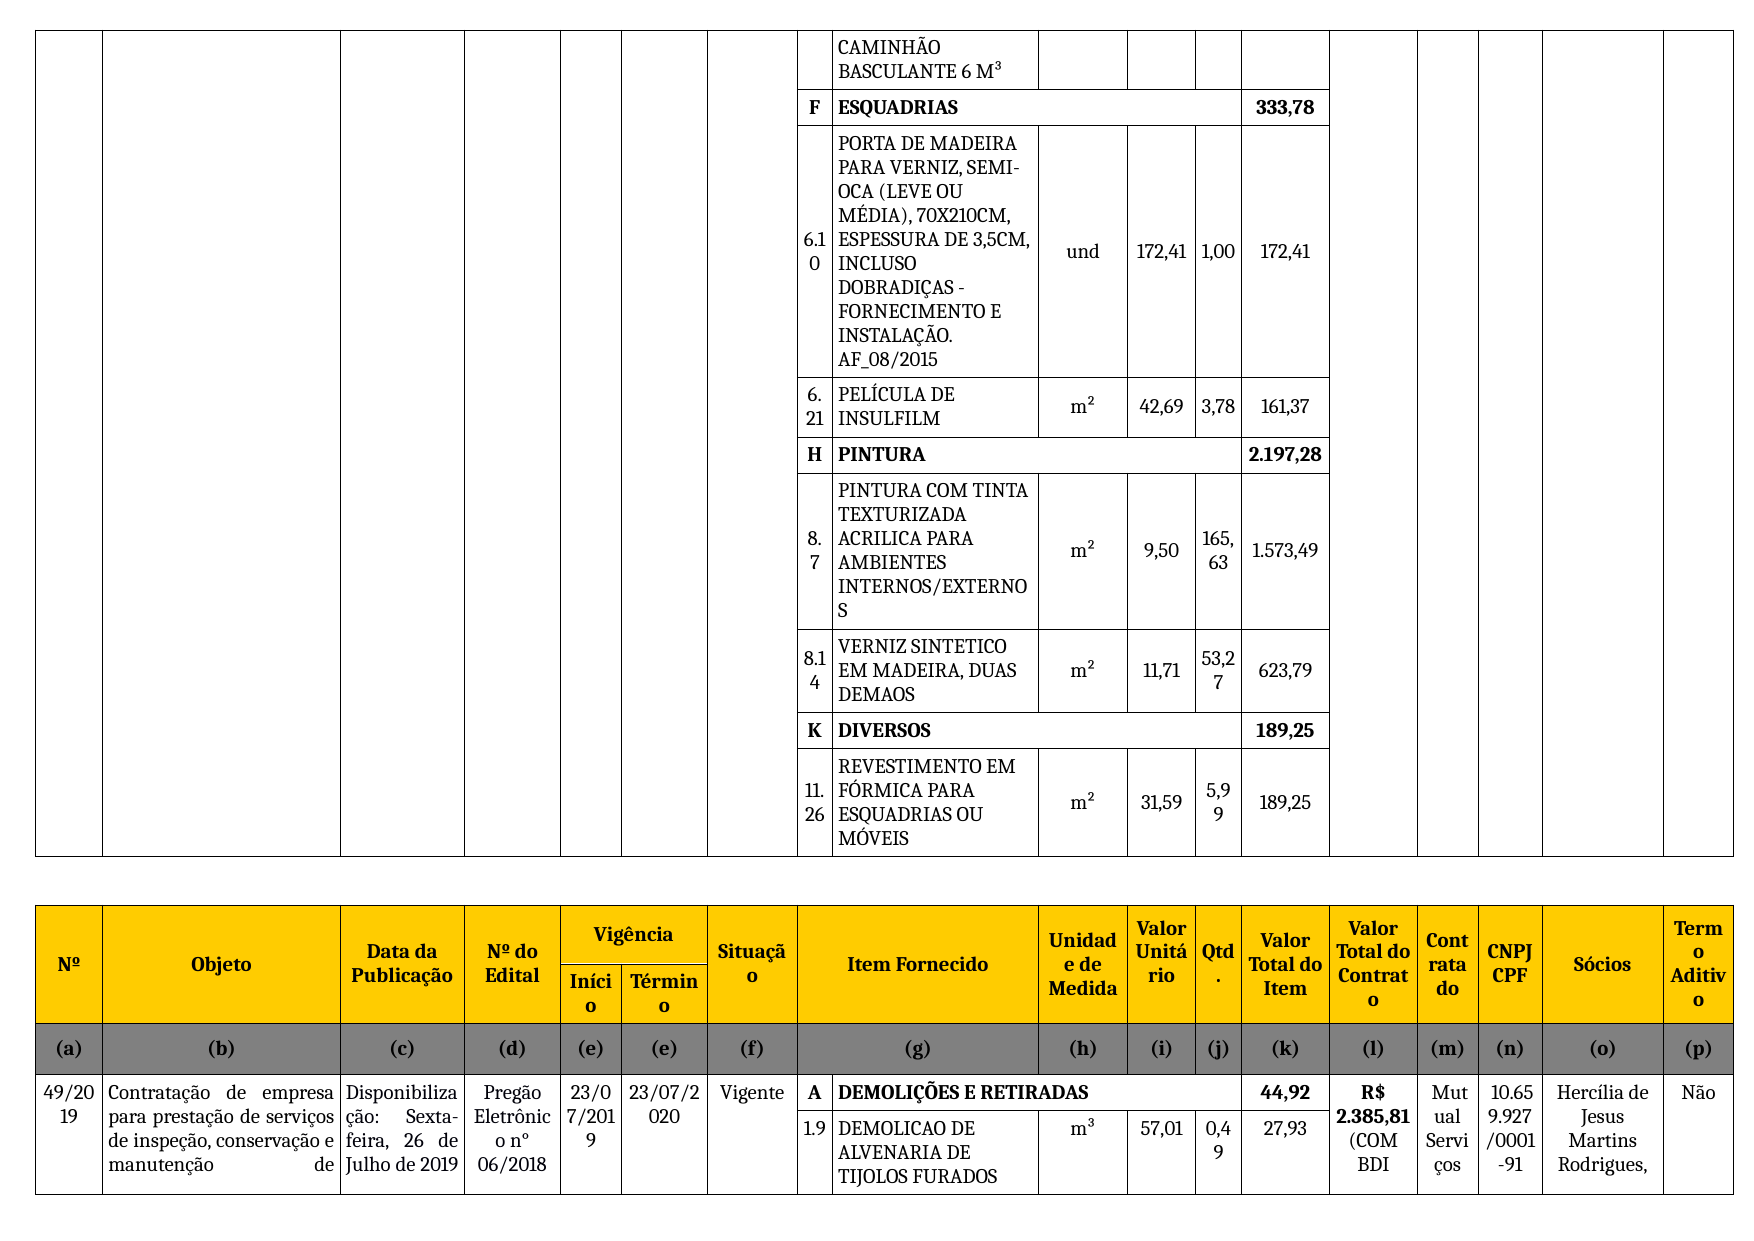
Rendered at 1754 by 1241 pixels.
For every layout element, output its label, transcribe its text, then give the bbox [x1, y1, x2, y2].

table_cell 1.573,49 [1242, 474, 1329, 628]
table_cell 1,00 [1196, 126, 1241, 377]
table_cell m² [1039, 378, 1127, 437]
table_cell PORTA DE MADEIRA PARA VERNIZ, SEMI-OCA (LEVE OU MÉDIA), 70X210CM, ESPESSURA DE 3,5CM, INCLUSO DOBRADIÇAS - FORNECIMENTO E INSTALAÇÃO. AF_08/2015 [833, 126, 1038, 377]
table_cell [465, 31, 560, 856]
table_cell 5,99 [1196, 749, 1241, 856]
table_cell Pregão Eletrônico n° 06/2018 [465, 1075, 560, 1194]
table_cell Disponibilização: Sexta-feira, 26 de Julho de 2019 [341, 1075, 464, 1194]
table_cell 44,92 [1242, 1075, 1329, 1110]
table_cell [561, 31, 621, 856]
table_cell [36, 31, 102, 856]
table_cell [622, 31, 707, 856]
table_cell 57,01 [1128, 1111, 1195, 1194]
table_cell 31,59 [1128, 749, 1195, 856]
table_cell 172,41 [1242, 126, 1329, 377]
table_cell (e) [561, 1024, 621, 1074]
table_cell [1242, 31, 1329, 89]
table_cell 11.26 [798, 749, 832, 856]
table_cell 23/07/2019 [561, 1075, 621, 1194]
table_cell R$ 2.385,81(COM BDI [1330, 1075, 1417, 1194]
table_cell [1039, 31, 1127, 89]
table_cell 1.9 [798, 1111, 832, 1194]
table_cell 161,37 [1242, 378, 1329, 437]
table_header Valor Total do Contrato [1330, 906, 1417, 1023]
table_cell Contratação de empresa para prestação de serviços de inspeção, conservação e manutenção de [103, 1075, 340, 1194]
table_cell DIVERSOS [833, 713, 1241, 748]
table_header Qtd. [1196, 906, 1241, 1023]
table_cell 8.14 [798, 630, 832, 712]
table_cell [1664, 31, 1733, 856]
table_cell Início [561, 965, 621, 1023]
table_cell ESQUADRIAS [833, 90, 1241, 125]
table_header Item Fornecido [798, 906, 1038, 1023]
table_cell 53,27 [1196, 630, 1241, 712]
table_header Vigência [561, 906, 707, 963]
table_header Valor Total do Item [1242, 906, 1329, 1023]
table_cell 6.10 [798, 126, 832, 377]
table_cell 333,78 [1242, 90, 1329, 125]
table_cell [103, 31, 340, 856]
table_cell m² [1039, 474, 1127, 628]
table_cell (a) [36, 1024, 102, 1074]
table_cell und [1039, 126, 1127, 377]
table_cell [1330, 31, 1417, 856]
table_cell [1196, 31, 1241, 89]
table_cell 10.659.927/0001-91 [1479, 1075, 1542, 1194]
table_cell 2.197,28 [1242, 438, 1329, 473]
table_cell [341, 31, 464, 856]
table_cell [798, 31, 832, 89]
table_cell Não [1664, 1075, 1733, 1194]
table_cell 0,49 [1196, 1111, 1241, 1194]
table_cell (b) [103, 1024, 340, 1074]
table_cell (n) [1479, 1024, 1542, 1074]
table_cell (f) [708, 1024, 797, 1074]
table_cell A [798, 1075, 832, 1110]
table_cell 11,71 [1128, 630, 1195, 712]
table_cell 49/2019 [36, 1075, 102, 1194]
table_cell REVESTIMENTO EM FÓRMICA PARA ESQUADRIAS OU MÓVEIS [833, 749, 1038, 856]
table_header Nº do Edital [465, 906, 560, 1023]
table_cell (j) [1196, 1024, 1241, 1074]
table_cell m³ [1039, 1111, 1127, 1194]
table_header Contratado [1418, 906, 1478, 1023]
table_header Objeto [103, 906, 340, 1023]
table_cell H [798, 438, 832, 473]
table_cell 189,25 [1242, 749, 1329, 856]
table_cell 42,69 [1128, 378, 1195, 437]
table_cell (l) [1330, 1024, 1417, 1074]
table_cell K [798, 713, 832, 748]
table_cell Término [622, 965, 707, 1023]
table_header CNPJ CPF [1479, 906, 1542, 1023]
table_cell Hercília de Jesus Martins Rodrigues, [1543, 1075, 1663, 1194]
table_cell m² [1039, 630, 1127, 712]
table_header Valor Unitário [1128, 906, 1195, 1023]
table_cell PINTURA COM TINTA TEXTURIZADA ACRILICA PARA AMBIENTES INTERNOS/EXTERNOS [833, 474, 1038, 628]
table_cell (m) [1418, 1024, 1478, 1074]
table_header Sócios [1543, 906, 1663, 1023]
table_cell (k) [1242, 1024, 1329, 1074]
table_cell [1128, 31, 1195, 89]
table_cell F [798, 90, 832, 125]
table_cell 9,50 [1128, 474, 1195, 628]
table_cell (d) [465, 1024, 560, 1074]
table_cell DEMOLICAO DE ALVENARIA DE TIJOLOS FURADOS [833, 1111, 1038, 1194]
table_cell (i) [1128, 1024, 1195, 1074]
table_cell (h) [1039, 1024, 1127, 1074]
table_cell PELÍCULA DE INSULFILM [833, 378, 1038, 437]
table_cell 8.7 [798, 474, 832, 628]
table_cell [1418, 31, 1478, 856]
table_header Data da Publicação [341, 906, 464, 1023]
table_cell 165,63 [1196, 474, 1241, 628]
table_cell 6.21 [798, 378, 832, 437]
table_cell [1479, 31, 1542, 856]
table_cell (o) [1543, 1024, 1663, 1074]
table_cell CAMINHÃO BASCULANTE 6 M³ [833, 31, 1038, 89]
table_cell 3,78 [1196, 378, 1241, 437]
table_header Termo Aditivo [1664, 906, 1733, 1023]
table_cell 27,93 [1242, 1111, 1329, 1194]
table_cell (p) [1664, 1024, 1733, 1074]
table_cell 172,41 [1128, 126, 1195, 377]
table_cell Vigente [708, 1075, 797, 1194]
table_cell VERNIZ SINTETICO EM MADEIRA, DUAS DEMAOS [833, 630, 1038, 712]
table_cell [1543, 31, 1663, 856]
table_cell Mutual Serviços [1418, 1075, 1478, 1194]
table_cell (e) [622, 1024, 707, 1074]
table_header Nº [36, 906, 102, 1023]
table_cell (c) [341, 1024, 464, 1074]
table_header Situação [708, 906, 797, 1023]
table_cell [708, 31, 797, 856]
table_cell (g) [798, 1024, 1038, 1074]
table_header Unidade de Medida [1039, 906, 1127, 1023]
table_cell 23/07/2020 [622, 1075, 707, 1194]
table_cell DEMOLIÇÕES E RETIRADAS [833, 1075, 1241, 1110]
table_cell m² [1039, 749, 1127, 856]
table_cell 189,25 [1242, 713, 1329, 748]
table_cell PINTURA [833, 438, 1241, 473]
table_cell 623,79 [1242, 630, 1329, 712]
